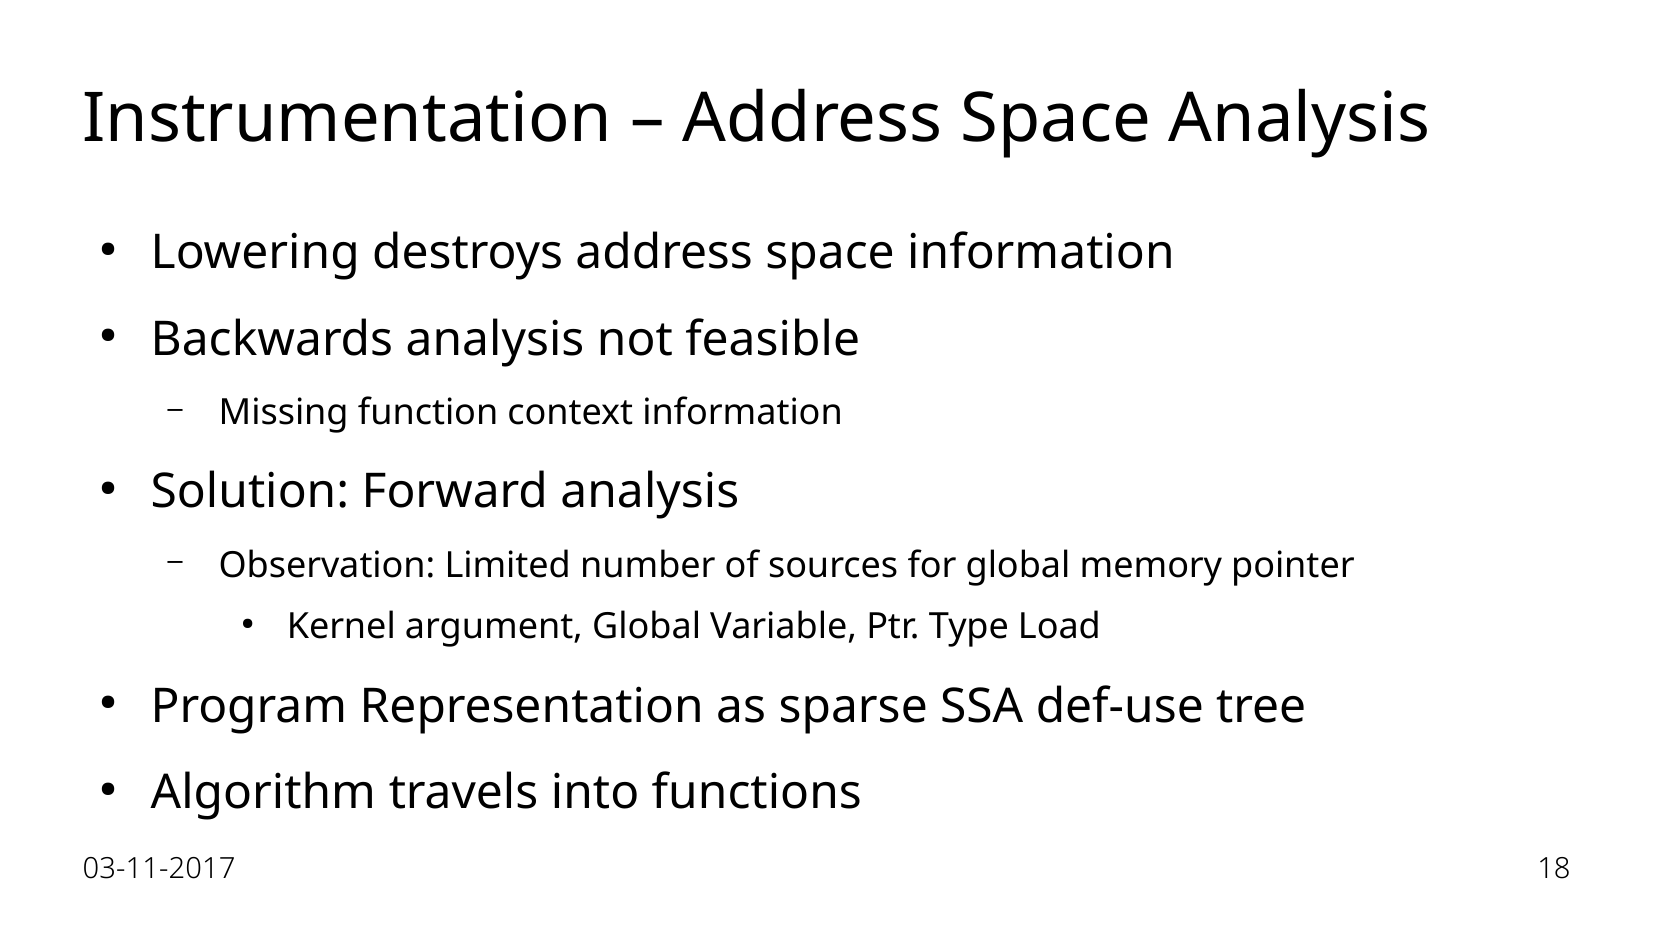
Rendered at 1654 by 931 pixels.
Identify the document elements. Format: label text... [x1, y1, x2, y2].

list Lowering destroys address space information Backwards analysis not feasible Missing function context information Solution: Forward analysis Observation: Limited number of sources for global memory pointer Kernel argument, Global Variable, Ptr. Type Load Program Representation as sparse SSA def-use tree Algorithm travels into functions [82, 217, 1571, 827]
title Instrumentation – Address Space Analysis [82, 37, 1571, 193]
